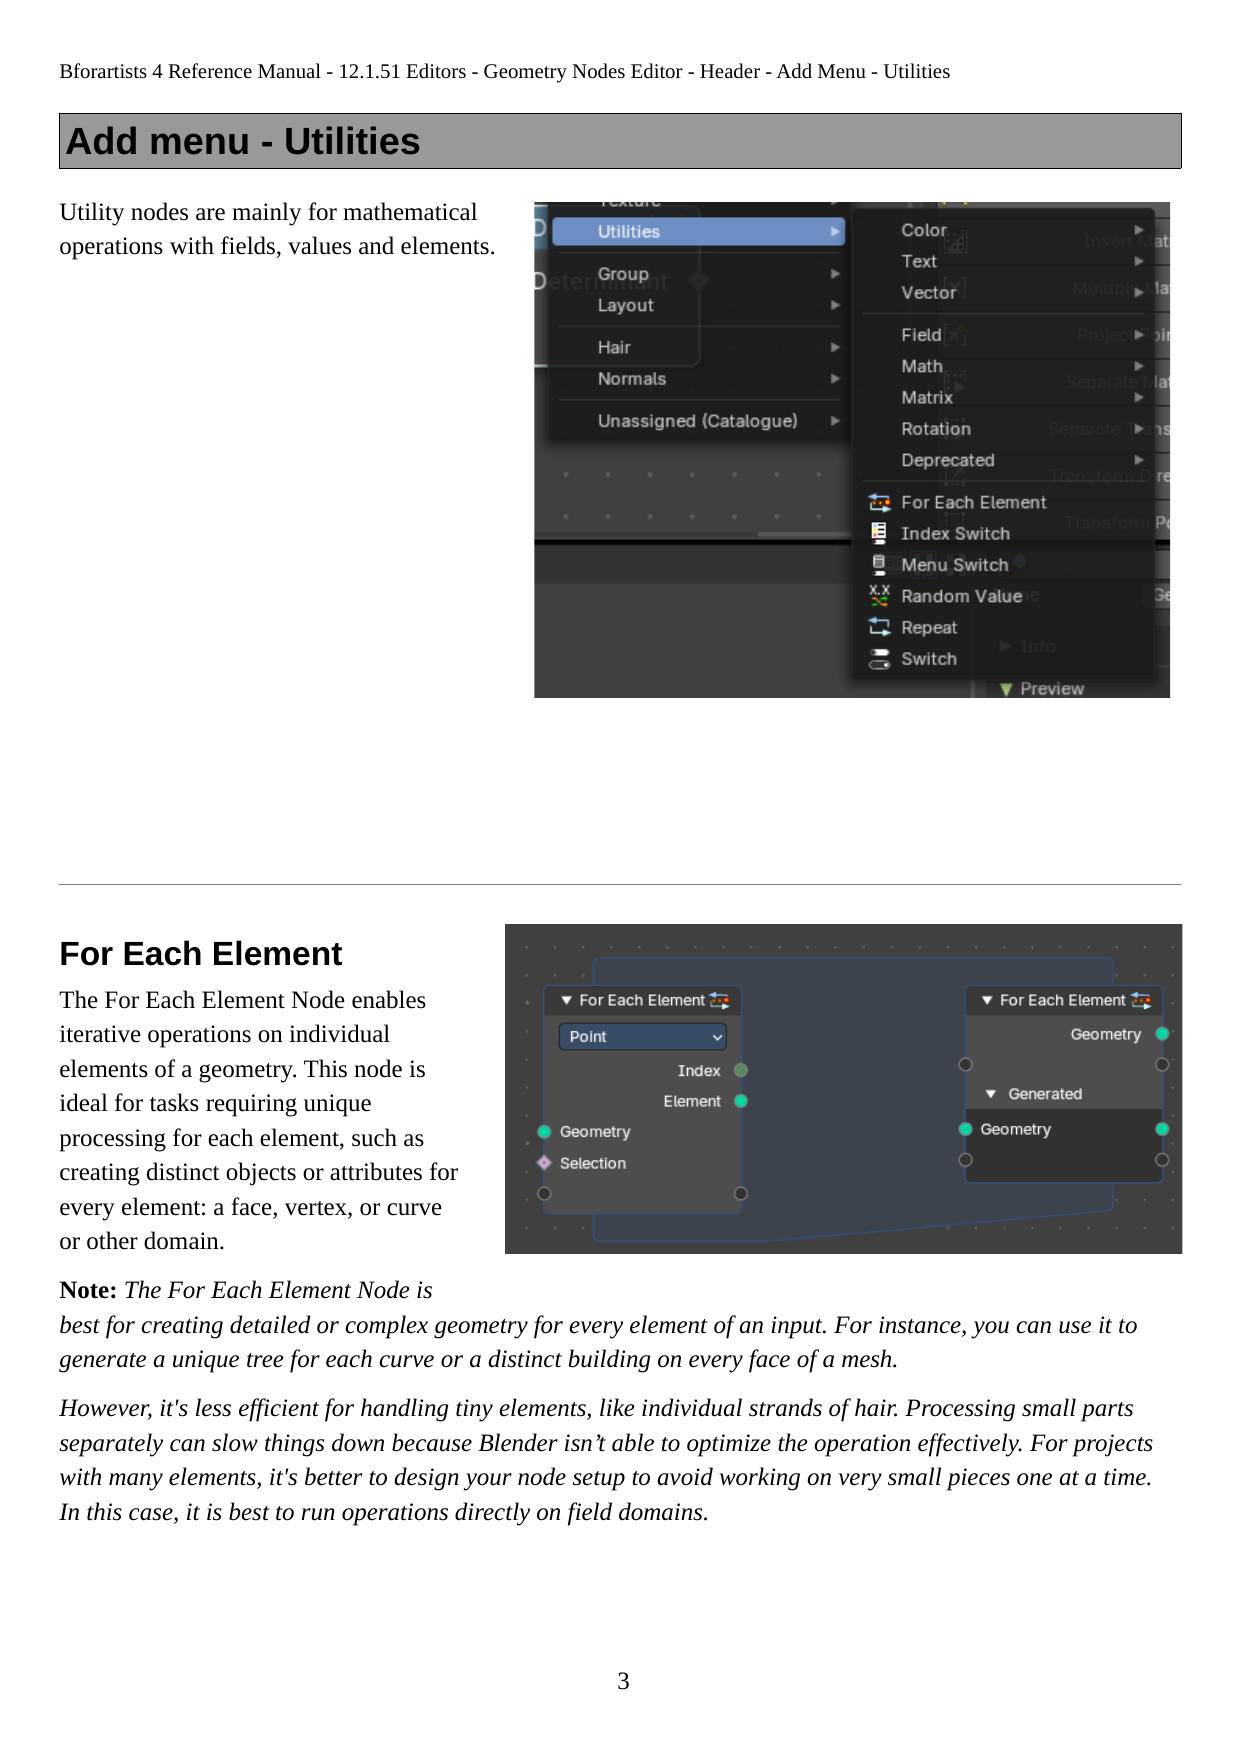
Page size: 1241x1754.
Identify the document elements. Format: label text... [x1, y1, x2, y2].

picture [534, 202, 1171, 698]
text Note: The For Each Element Node is best for creating detailed or complex geometry for every element of an input. For instance, you can use it to generate a unique tree for each curve or a distinct building on every face of a mesh. [59, 1276, 1181, 1373]
picture [505, 924, 1183, 1254]
text However, it's less efficient for handling tiny elements, like individual strands of hair. Processing small parts separately can slow things down because Blender isn’t able to optimize the operation effectively. For projects with many elements, it's better to design your node setup to avoid working on very small pieces one at a time. In this case, it is best to run operations directly on field domains. [59, 1393, 1181, 1526]
subtitle For Each Element [59, 934, 505, 973]
text Utility nodes are mainly for mathematical operations with fields, values and elements. [59, 197, 1181, 260]
table_header Add menu - Utilities [60, 114, 1181, 168]
text The For Each Element Node enables iterative operations on individual elements of a geometry. This node is ideal for tasks requiring unique processing for each element, such as creating distinct objects or attributes for every element: a face, vertex, or curve or other domain. [59, 985, 1181, 1255]
